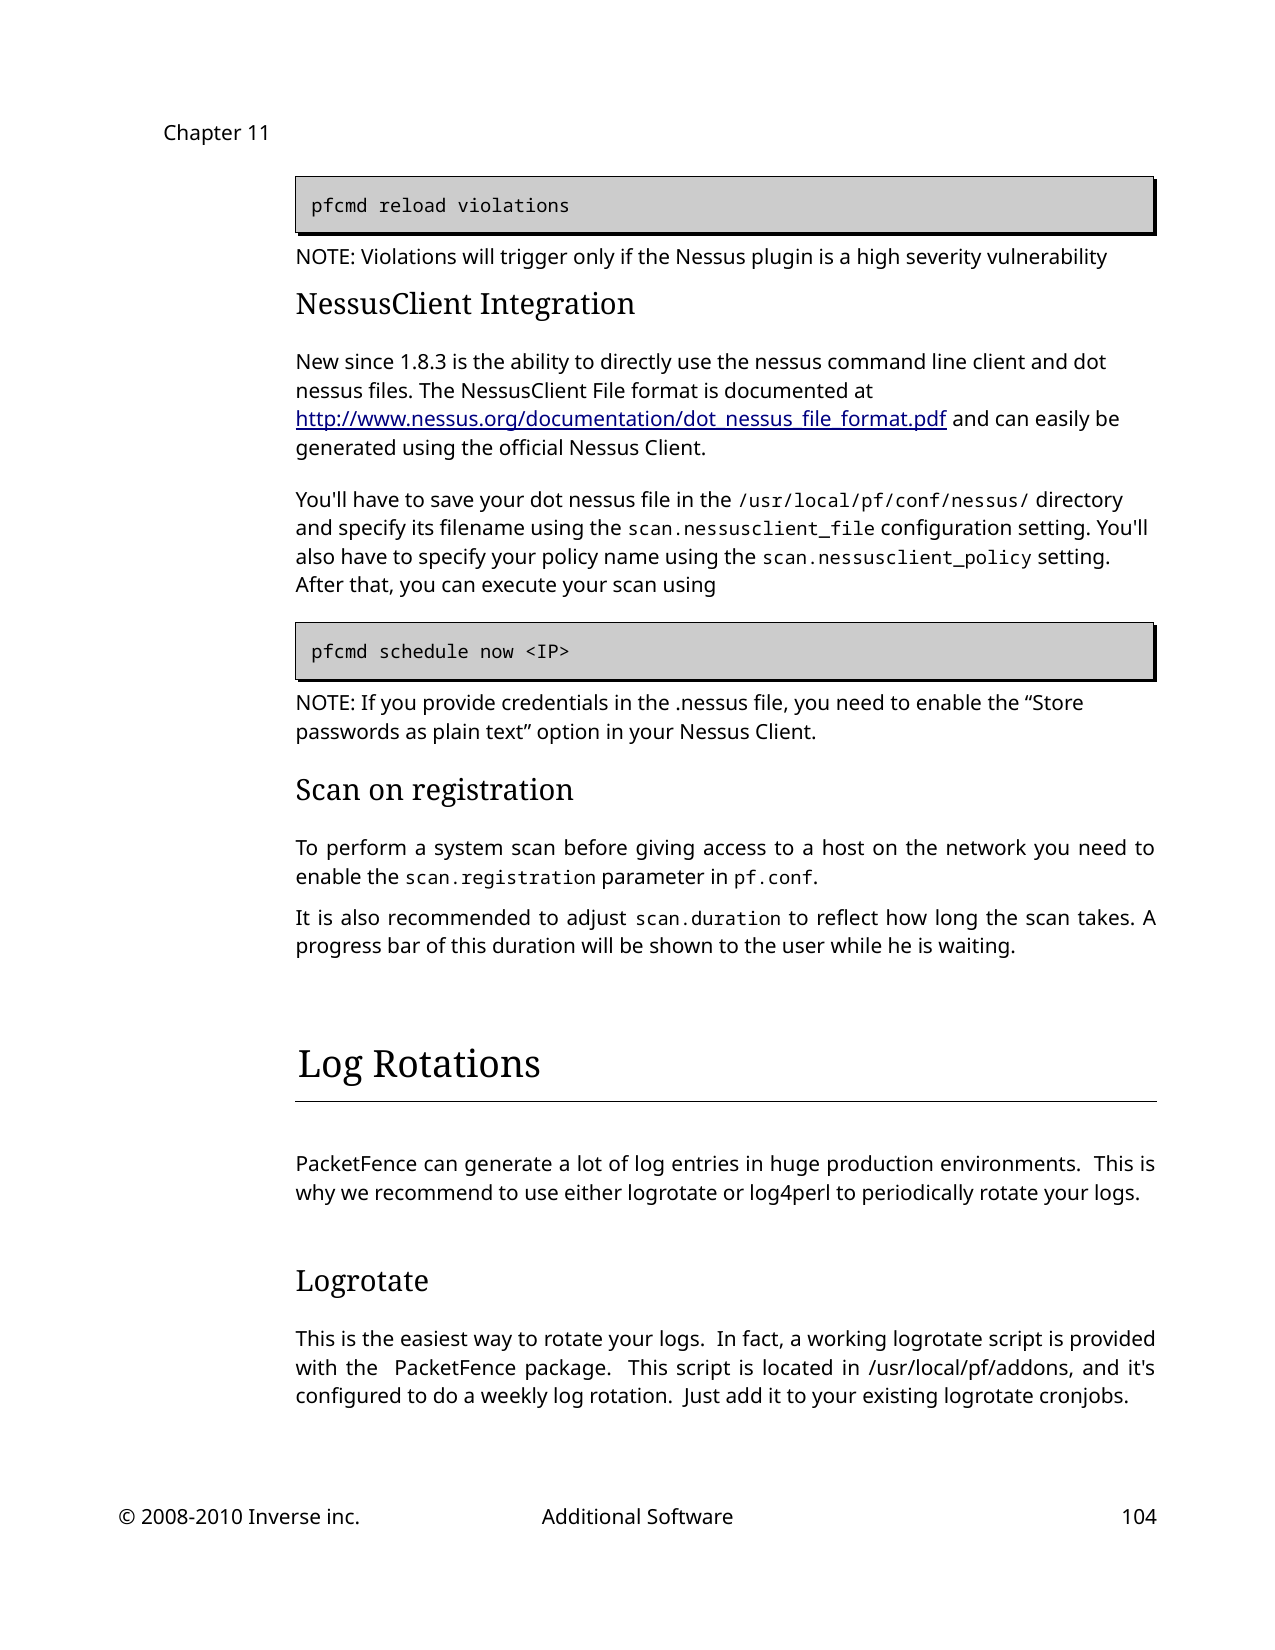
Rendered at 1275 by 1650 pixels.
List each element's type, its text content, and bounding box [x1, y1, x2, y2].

text New since 1.8.3 is the ability to directly use the nessus command line client and dot nessus files. The NessusClient File format is documented at http://www.nessus.org/documentation/dot_nessus_file_format.pdf and can easily be generated using the official Nessus Client. [295, 347, 1157, 461]
text It is also recommended to adjust scan.duration to reflect how long the scan takes. A progress bar of this duration will be shown to the user while he is waiting. [295, 903, 1157, 959]
subtitle NessusClient Integration [295, 283, 1157, 323]
text PacketFence can generate a lot of log entries in huge production environments. This is why we recommend to use either logrotate or log4perl to periodically rotate your logs. [295, 1149, 1157, 1206]
subtitle Scan on registration [295, 769, 1157, 808]
subtitle Logrotate [295, 1260, 1157, 1299]
text pfcmd schedule now <IP> [296, 623, 1153, 679]
text This is the easiest way to rotate your logs. In fact, a working logrotate script is provided with the PacketFence package. This script is located in /usr/local/pf/addons, and it's configured to do a weekly log rotation. Just add it to your existing logrotate cronjobs. [295, 1324, 1157, 1409]
text To perform a system scan before giving access to a host on the network you need to enable the scan.registration parameter in pf.conf. [295, 833, 1157, 890]
text NOTE: Violations will trigger only if the Nessus plugin is a high severity vulnerability [295, 242, 1157, 271]
text NOTE: If you provide credentials in the .nessus file, you need to enable the “Store passwords as plain text” option in your Nessus Client. [295, 688, 1157, 745]
text You'll have to save your dot nessus file in the /usr/local/pf/conf/nessus/ directory and specify its filename using the scan.nessusclient_file configuration setting. You'll also have to specify your policy name using the scan.nessusclient_policy setting. After that, you can execute your scan using [295, 485, 1157, 599]
subtitle Log Rotations [295, 1038, 1157, 1101]
text pfcmd reload violations [296, 177, 1153, 232]
